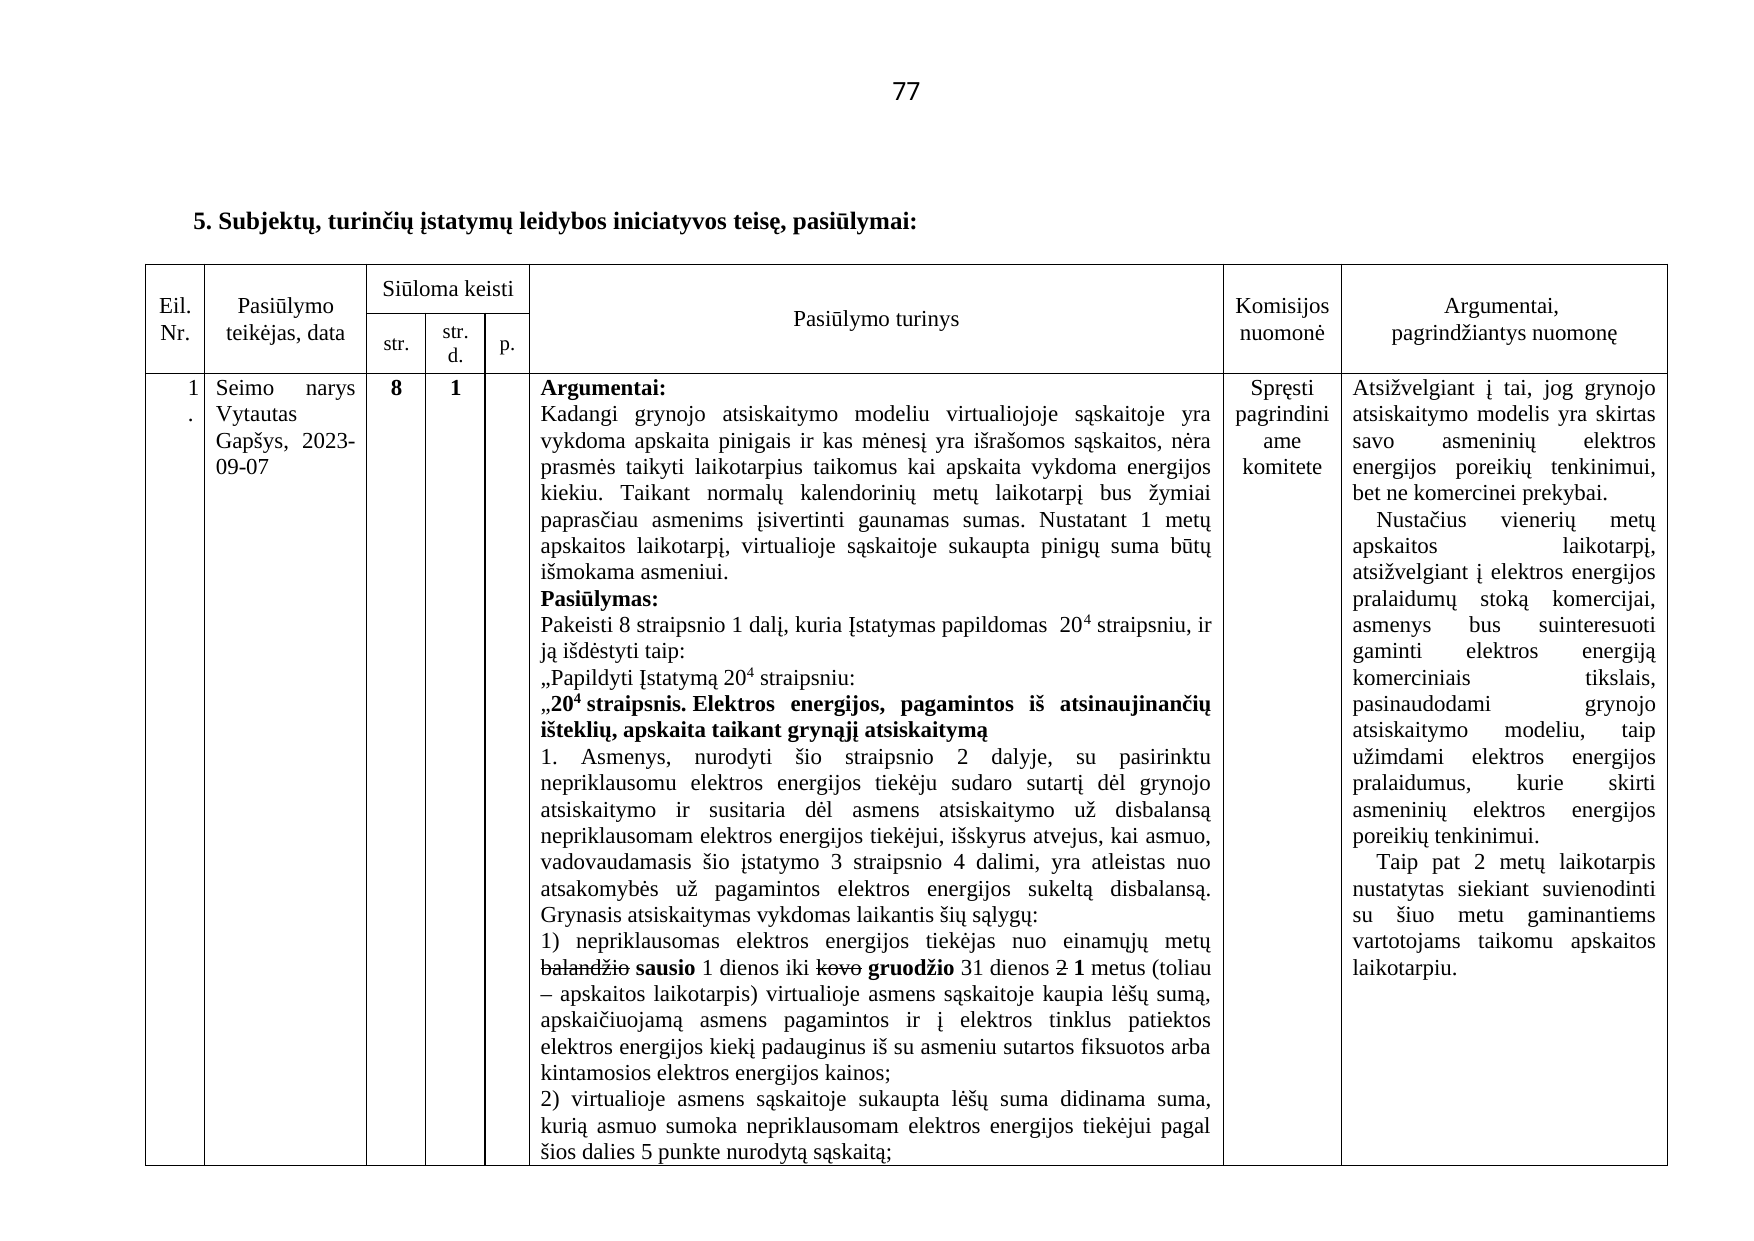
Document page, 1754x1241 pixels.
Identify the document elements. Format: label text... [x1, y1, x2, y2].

table_header Pasiūlymo turinys [530, 265, 1223, 373]
table_cell 8 [367, 374, 425, 1164]
table_header Argumentai, pagrindžiantys nuomonę [1342, 265, 1667, 373]
table_cell [146, 374, 204, 1164]
table_cell Seimo narys Vytautas Gapšys, 2023-09-07 [205, 374, 366, 1164]
table_cell Atsižvelgiant į tai, jog grynojo atsiskaitymo modelis yra skirtas savo asmeninių elektros energijos poreikių tenkinimui, bet ne komercinei prekybai. Nustačius vienerių metų apskaitos laikotarpį, atsižvelgiant į elektros energijos pralaidumų stoką komercijai, asmenys bus suinteresuoti gaminti elektros energiją komerciniais tikslais, pasinaudodami grynojo atsiskaitymo modeliu, taip užimdami elektros energijos pralaidumus, kurie skirti asmeninių elektros energijos poreikių tenkinimui. Taip pat 2 metų laikotarpis nustatytas siekiant suvienodinti su šiuo metu gaminantiems vartotojams taikomu apskaitos laikotarpiu. [1342, 374, 1667, 1164]
subtitle 5. Subjektų, turinčių įstatymų leidybos iniciatyvos teisę, pasiūlymai: [118, 206, 1695, 235]
table_cell 1 [426, 374, 484, 1164]
table_cell str. d. [426, 314, 484, 373]
table_cell str. [367, 314, 425, 373]
table_header Komisijos nuomonė [1224, 265, 1341, 373]
table_cell p. [486, 314, 529, 373]
table_cell Argumentai: Kadangi grynojo atsiskaitymo modeliu virtualiojoje sąskaitoje yra vykdoma apskaita pinigais ir kas mėnesį yra išrašomos sąskaitos, nėra prasmės taikyti laikotarpius taikomus kai apskaita vykdoma energijos kiekiu. Taikant normalų kalendorinių metų laikotarpį bus žymiai paprasčiau asmenims įsivertinti gaunamas sumas. Nustatant 1 metų apskaitos laikotarpį, virtualioje sąskaitoje sukaupta pinigų suma būtų išmokama asmeniui. Pasiūlymas: Pakeisti 8 straipsnio 1 dalį, kuria Įstatymas papildomas 204 straipsniu, ir ją išdėstyti taip: „Papildyti Įstatymą 204 straipsniu: „204 straipsnis. Elektros energijos, pagamintos iš atsinaujinančių išteklių, apskaita taikant grynąjį atsiskaitymą 1. Asmenys, nurodyti šio straipsnio 2 dalyje, su pasirinktu nepriklausomu elektros energijos tiekėju sudaro sutartį dėl grynojo atsiskaitymo ir susitaria dėl asmens atsiskaitymo už disbalansą nepriklausomam elektros energijos tiekėjui, išskyrus atvejus, kai asmuo, vadovaudamasis šio įstatymo 3 straipsnio 4 dalimi, yra atleistas nuo atsakomybės už pagamintos elektros energijos sukeltą disbalansą. Grynasis atsiskaitymas vykdomas laikantis šių sąlygų: 1) nepriklausomas elektros energijos tiekėjas nuo einamųjų metų balandžio sausio 1 dienos iki kovo gruodžio 31 dienos 2 1 metus (toliau – apskaitos laikotarpis) virtualioje asmens sąskaitoje kaupia lėšų sumą, apskaičiuojamą asmens pagamintos ir į elektros tinklus patiektos elektros energijos kiekį padauginus iš su asmeniu sutartos fiksuotos arba kintamosios elektros energijos kainos; 2) virtualioje asmens sąskaitoje sukaupta lėšų suma didinama suma, kurią asmuo sumoka nepriklausomam elektros energijos tiekėjui pagal šios dalies 5 punkte nurodytą sąskaitą; [530, 374, 1223, 1164]
table_header Pasiūlymo teikėjas, data [205, 265, 366, 373]
table_cell [486, 374, 529, 1164]
table_header Siūloma keisti [367, 265, 529, 313]
table_header Eil. Nr. [146, 265, 204, 373]
table_cell Spręsti pagrindiniame komitete [1224, 374, 1341, 1164]
